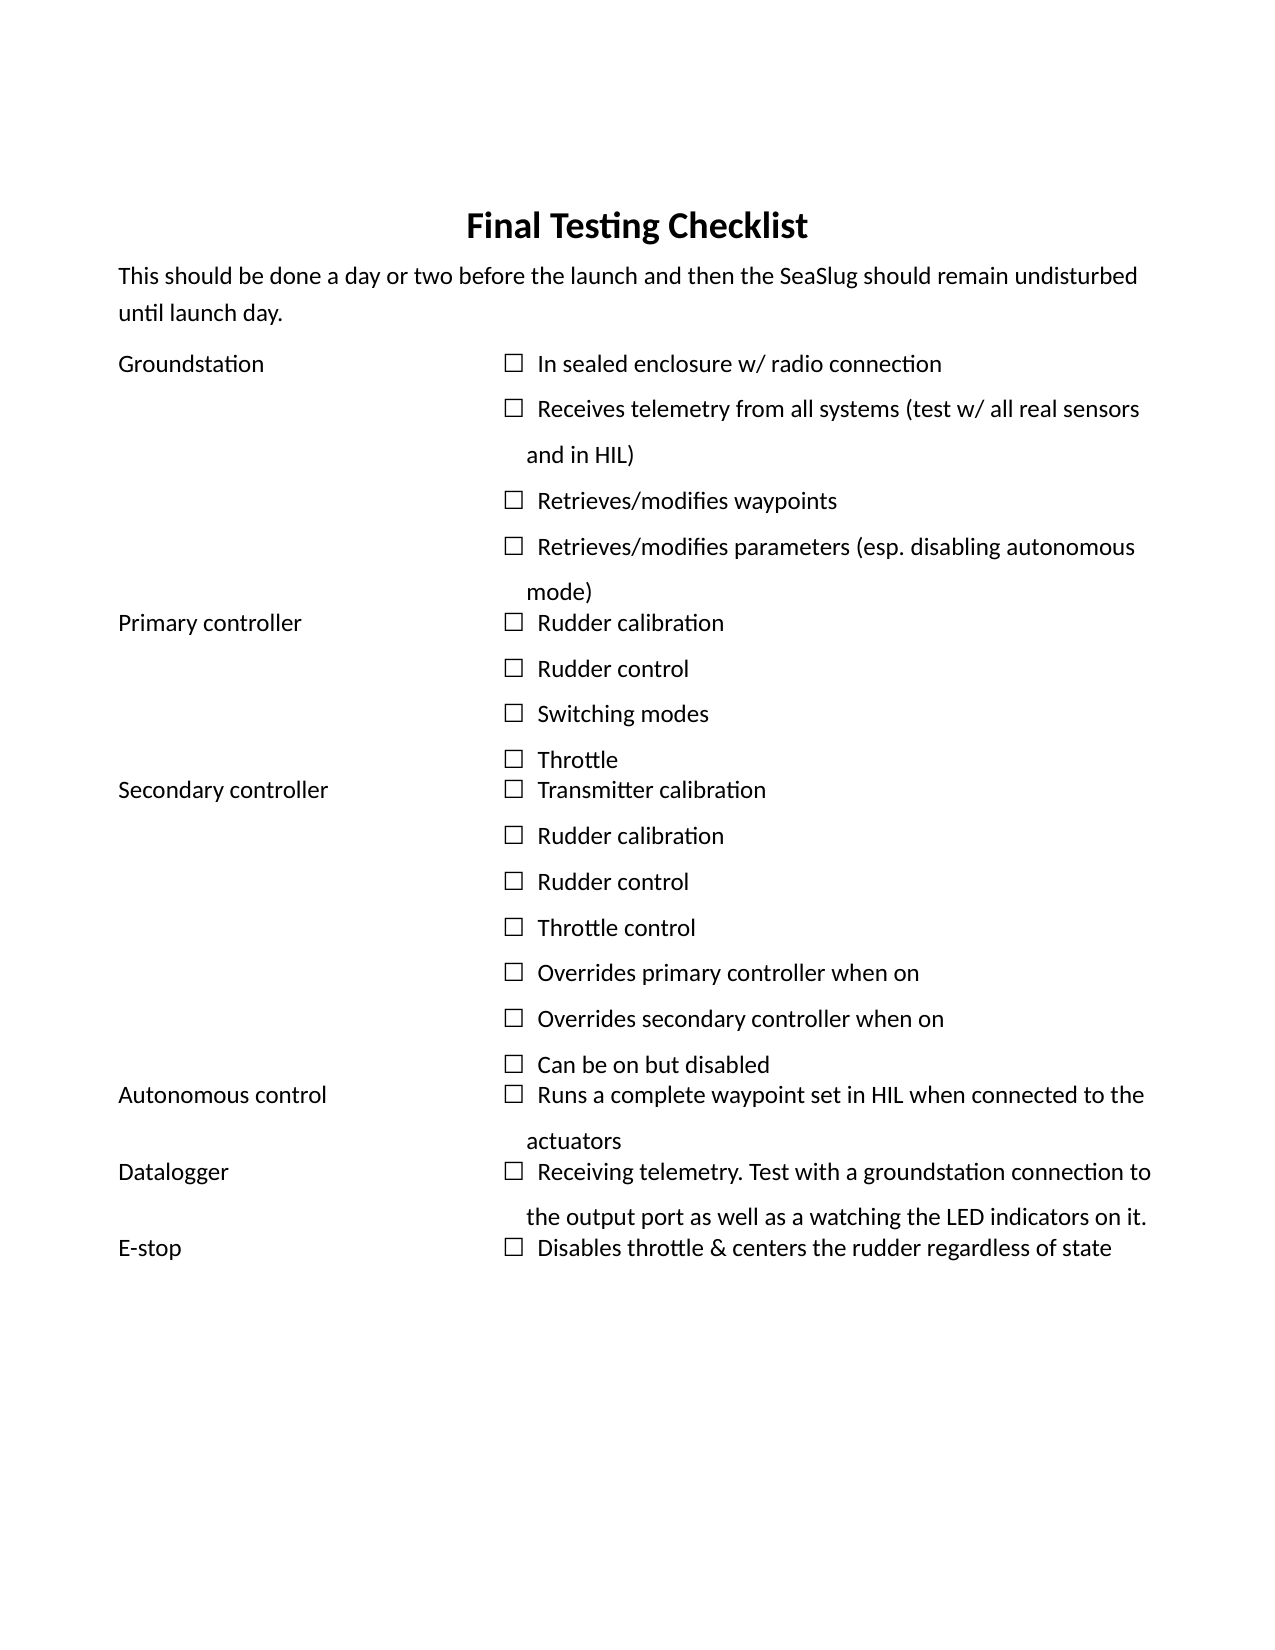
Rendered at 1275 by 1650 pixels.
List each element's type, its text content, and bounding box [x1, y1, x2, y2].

subtitle Final Testing Checklist [118, 201, 1157, 248]
table_cell Datalogger [118, 1156, 502, 1232]
table_cell Secondary controller [118, 775, 502, 1079]
table_cell E-stop [118, 1232, 502, 1263]
table_cell Runs a complete waypoint set in HIL when connected to the actuators [503, 1080, 1157, 1156]
table_cell Transmitter calibration Rudder calibration Rudder control Throttle control Overrides primary controller when on Overrides secondary controller when on Can be on but disabled [503, 775, 1157, 1079]
text This should be done a day or two before the launch and then the SeaSlug should remain undisturbed until launch day. [118, 260, 1157, 327]
table_cell Receiving telemetry. Test with a groundstation connection to the output port as well as a watching the LED indicators on it. [503, 1156, 1157, 1232]
table_cell Rudder calibration Rudder control Switching modes Throttle [503, 607, 1157, 775]
table_cell Disables throttle & centers the rudder regardless of state [503, 1232, 1157, 1263]
table_header In sealed enclosure w/ radio connection Receives telemetry from all systems (test w/ all real sensors and in HIL) Retrieves/modifies waypoints Retrieves/modifies parameters (esp. disabling autonomous mode) [503, 348, 1157, 607]
table_header Groundstation [118, 348, 502, 607]
table_cell Autonomous control [118, 1080, 502, 1156]
table_cell Primary controller [118, 607, 502, 775]
